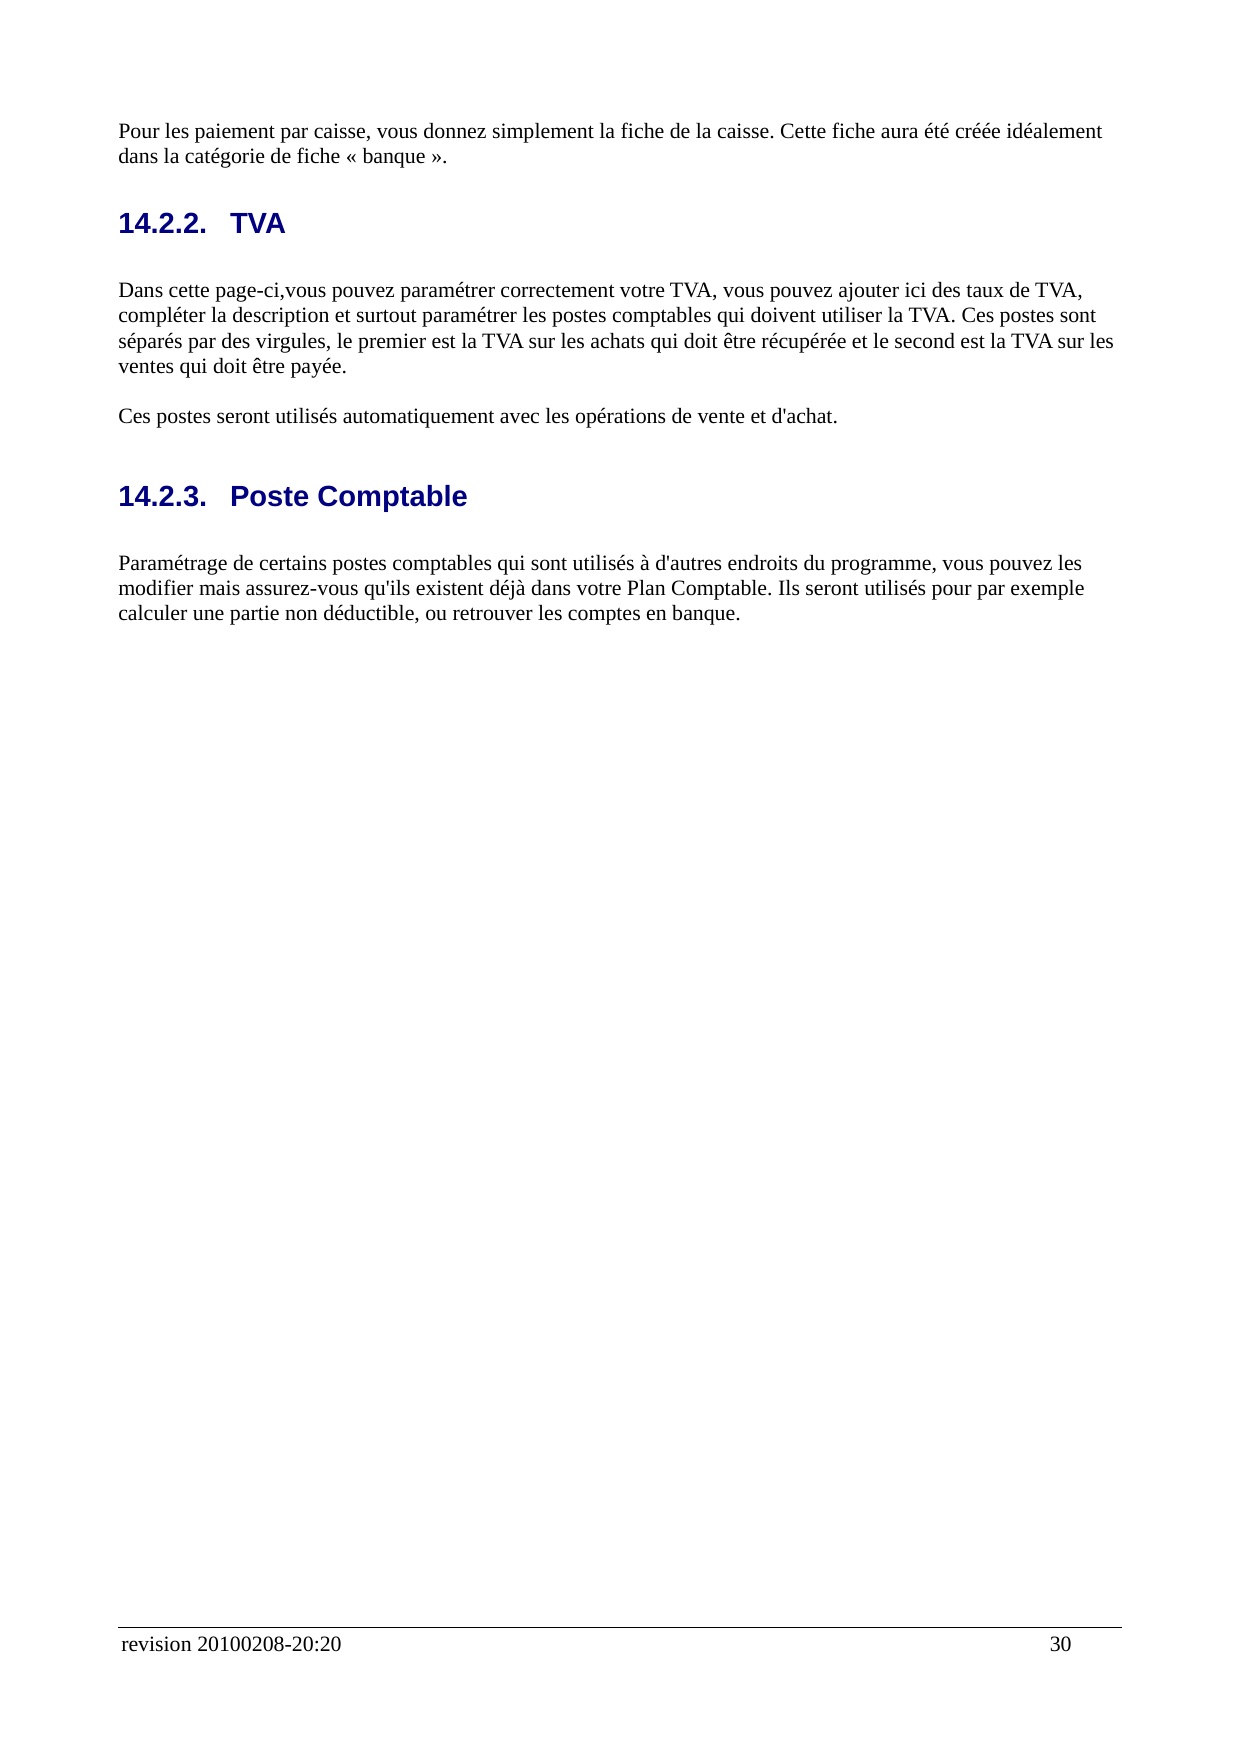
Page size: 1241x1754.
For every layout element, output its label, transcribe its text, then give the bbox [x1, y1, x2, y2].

text Pour les paiement par caisse, vous donnez simplement la fiche de la caisse. Cette fiche aura été créée idéalement dans la catégorie de fiche « banque ». [118, 118, 1122, 168]
subtitle Poste Comptable [118, 479, 1122, 512]
text Dans cette page-ci,vous pouvez paramétrer correctement votre TVA, vous pouvez ajouter ici des taux de TVA, compléter la description et surtout paramétrer les postes comptables qui doivent utiliser la TVA. Ces postes sont séparés par des virgules, le premier est la TVA sur les achats qui doit être récupérée et le second est la TVA sur les ventes qui doit être payée. [118, 277, 1122, 378]
subtitle TVA [118, 206, 1122, 239]
text Paramétrage de certains postes comptables qui sont utilisés à d'autres endroits du programme, vous pouvez les modifier mais assurez-vous qu'ils existent déjà dans votre Plan Comptable. Ils seront utilisés pour par exemple calculer une partie non déductible, ou retrouver les comptes en banque. [118, 550, 1122, 626]
text Ces postes seront utilisés automatiquement avec les opérations de vente et d'achat. [118, 403, 1122, 428]
